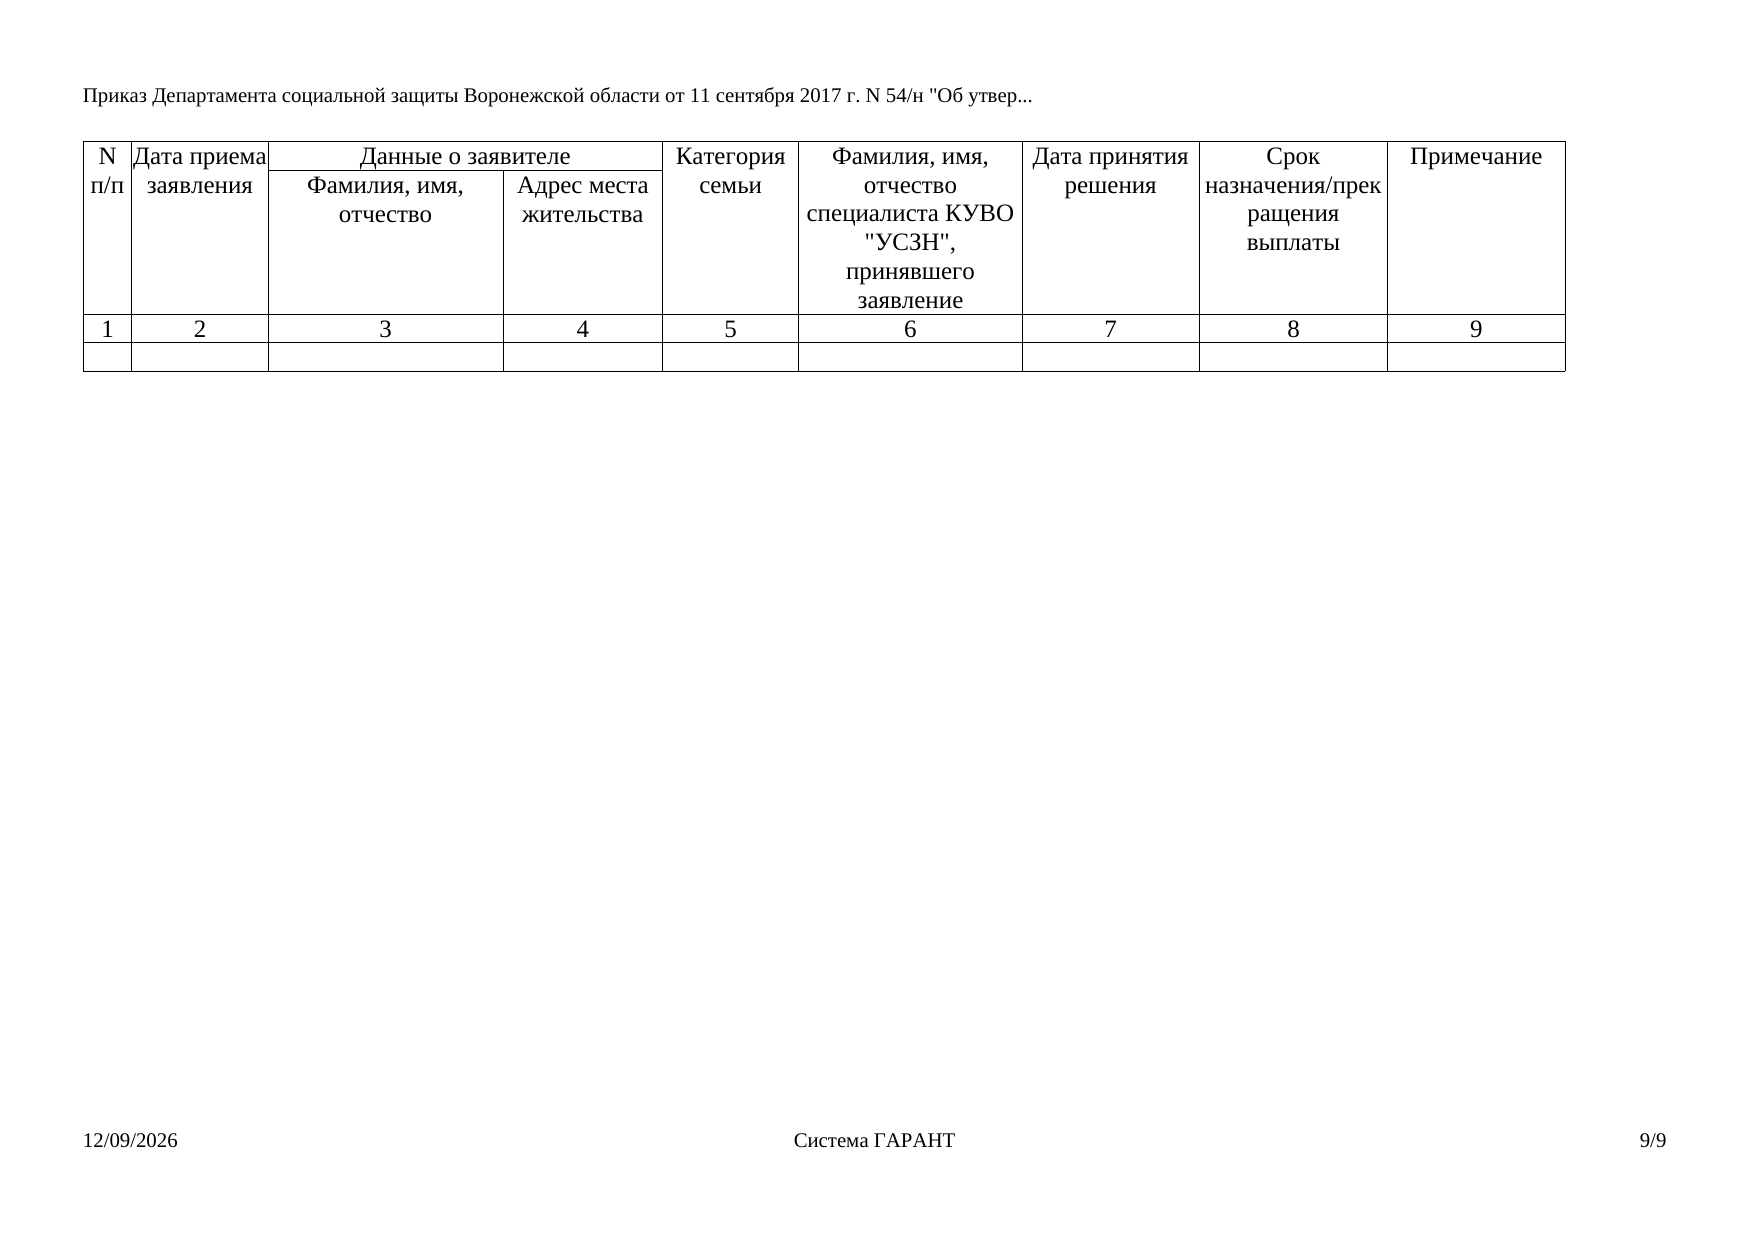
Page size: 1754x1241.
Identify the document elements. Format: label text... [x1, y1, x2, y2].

table_cell Адрес места жительства [504, 171, 662, 314]
table_cell [1023, 343, 1199, 371]
table_cell [799, 343, 1022, 371]
table_cell 3 [269, 315, 503, 342]
table_cell 4 [504, 315, 662, 342]
table_cell 5 [663, 315, 798, 342]
table_cell [269, 343, 503, 371]
table_cell 1 [84, 315, 131, 342]
table_cell [132, 343, 268, 371]
table_header Данные о заявителе [269, 142, 662, 170]
table_cell [1388, 343, 1565, 371]
table_cell 6 [799, 315, 1022, 342]
table_header N п/п [84, 142, 131, 314]
table_header Категория семьи [663, 142, 798, 314]
table_header Срок назначения/прекращения выплаты [1200, 142, 1387, 314]
table_header Фамилия, имя, отчество специалиста КУВО "УСЗН", принявшего заявление [799, 142, 1022, 314]
table_header Дата приема заявления [132, 142, 268, 314]
table_cell 7 [1023, 315, 1199, 342]
table_cell [1200, 343, 1387, 371]
table_cell 9 [1388, 315, 1565, 342]
table_cell 2 [132, 315, 268, 342]
table_cell [504, 343, 662, 371]
table_header Дата принятия решения [1023, 142, 1199, 314]
table_cell [663, 343, 798, 371]
table_cell [84, 343, 131, 371]
table_cell 8 [1200, 315, 1387, 342]
table_header Примечание [1388, 142, 1565, 314]
table_cell Фамилия, имя, отчество [269, 171, 503, 314]
